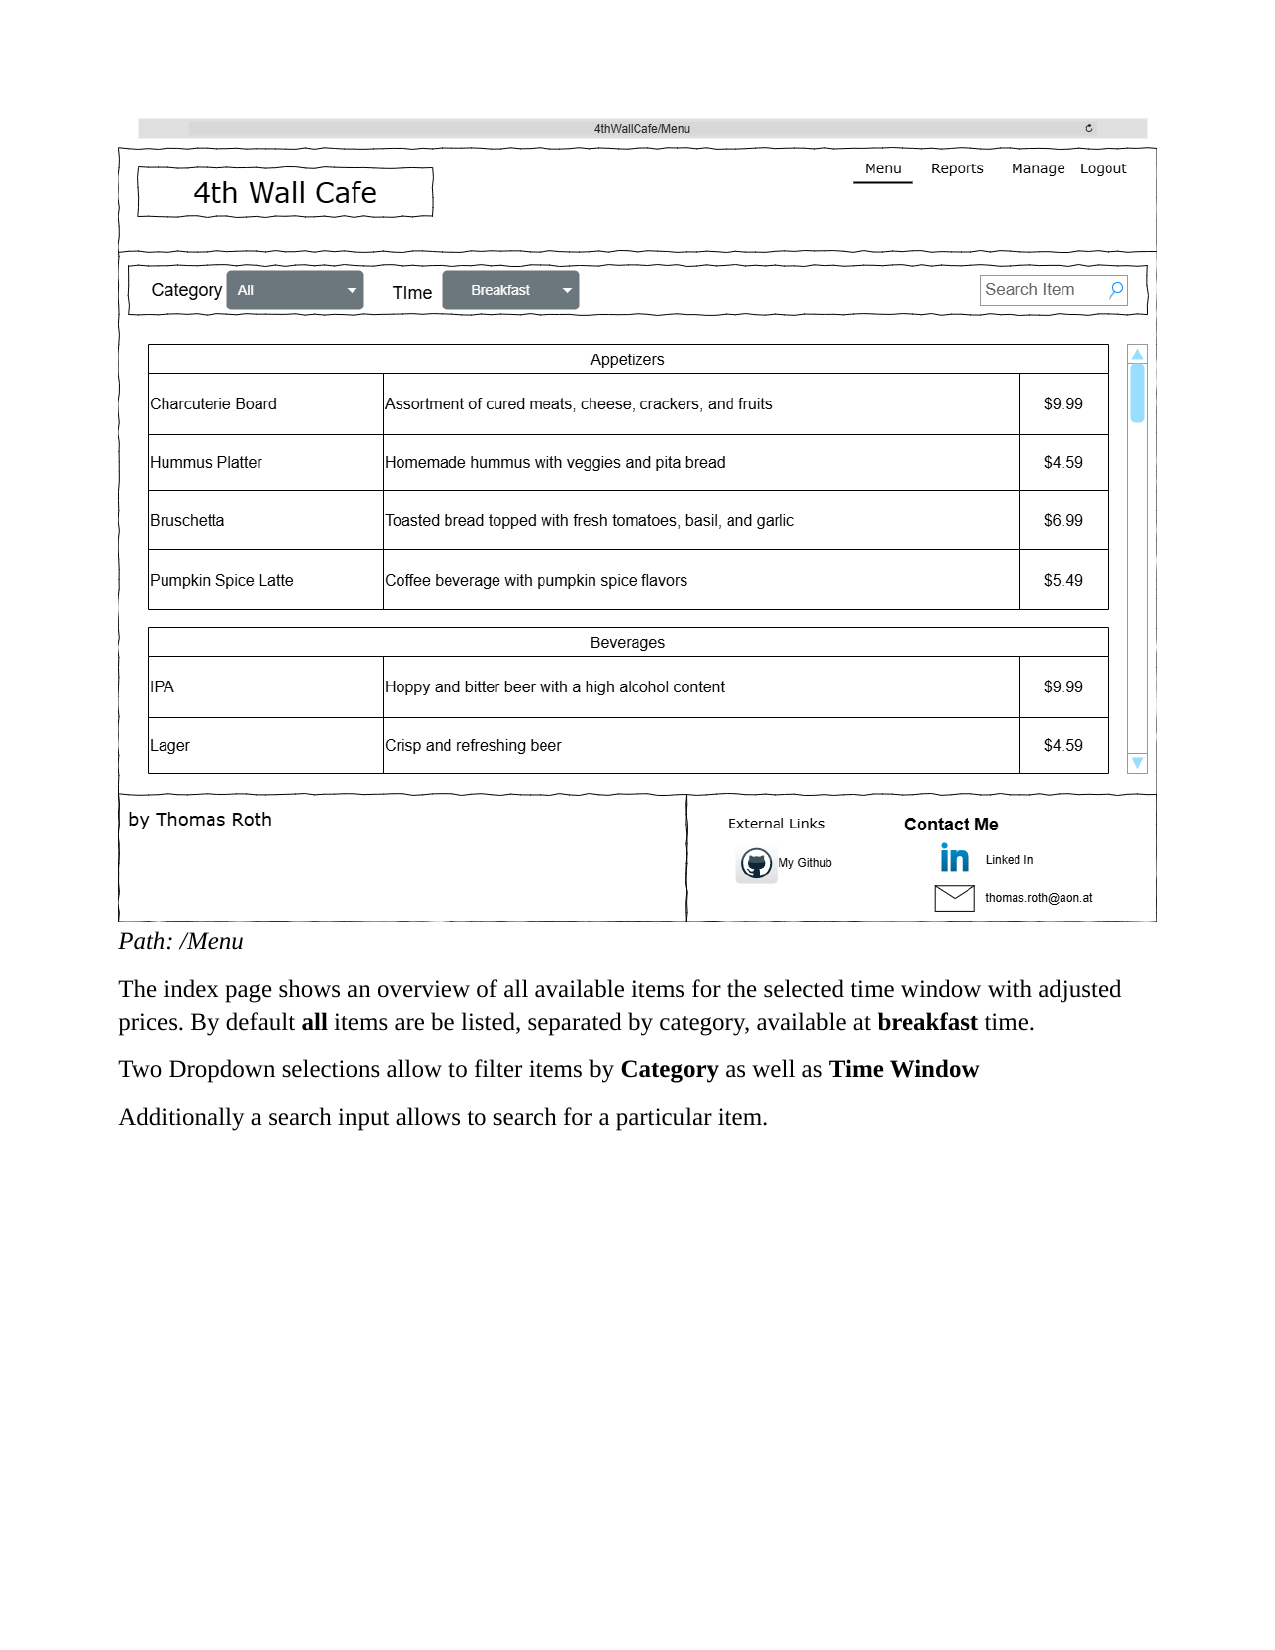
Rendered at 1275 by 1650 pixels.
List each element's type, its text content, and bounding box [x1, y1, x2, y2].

text Additionally a search input allows to search for a particular item. [118, 1102, 1157, 1131]
text Path: /Menu [118, 922, 1157, 955]
text The index page shows an overview of all available items for the selected time window with adjusted prices. By default all items are be listed, separated by category, available at breakfast time. [118, 974, 1157, 1036]
picture [118, 118, 1157, 922]
text Two Dropdown selections allow to filter items by Category as well as Time Window [118, 1054, 1157, 1083]
